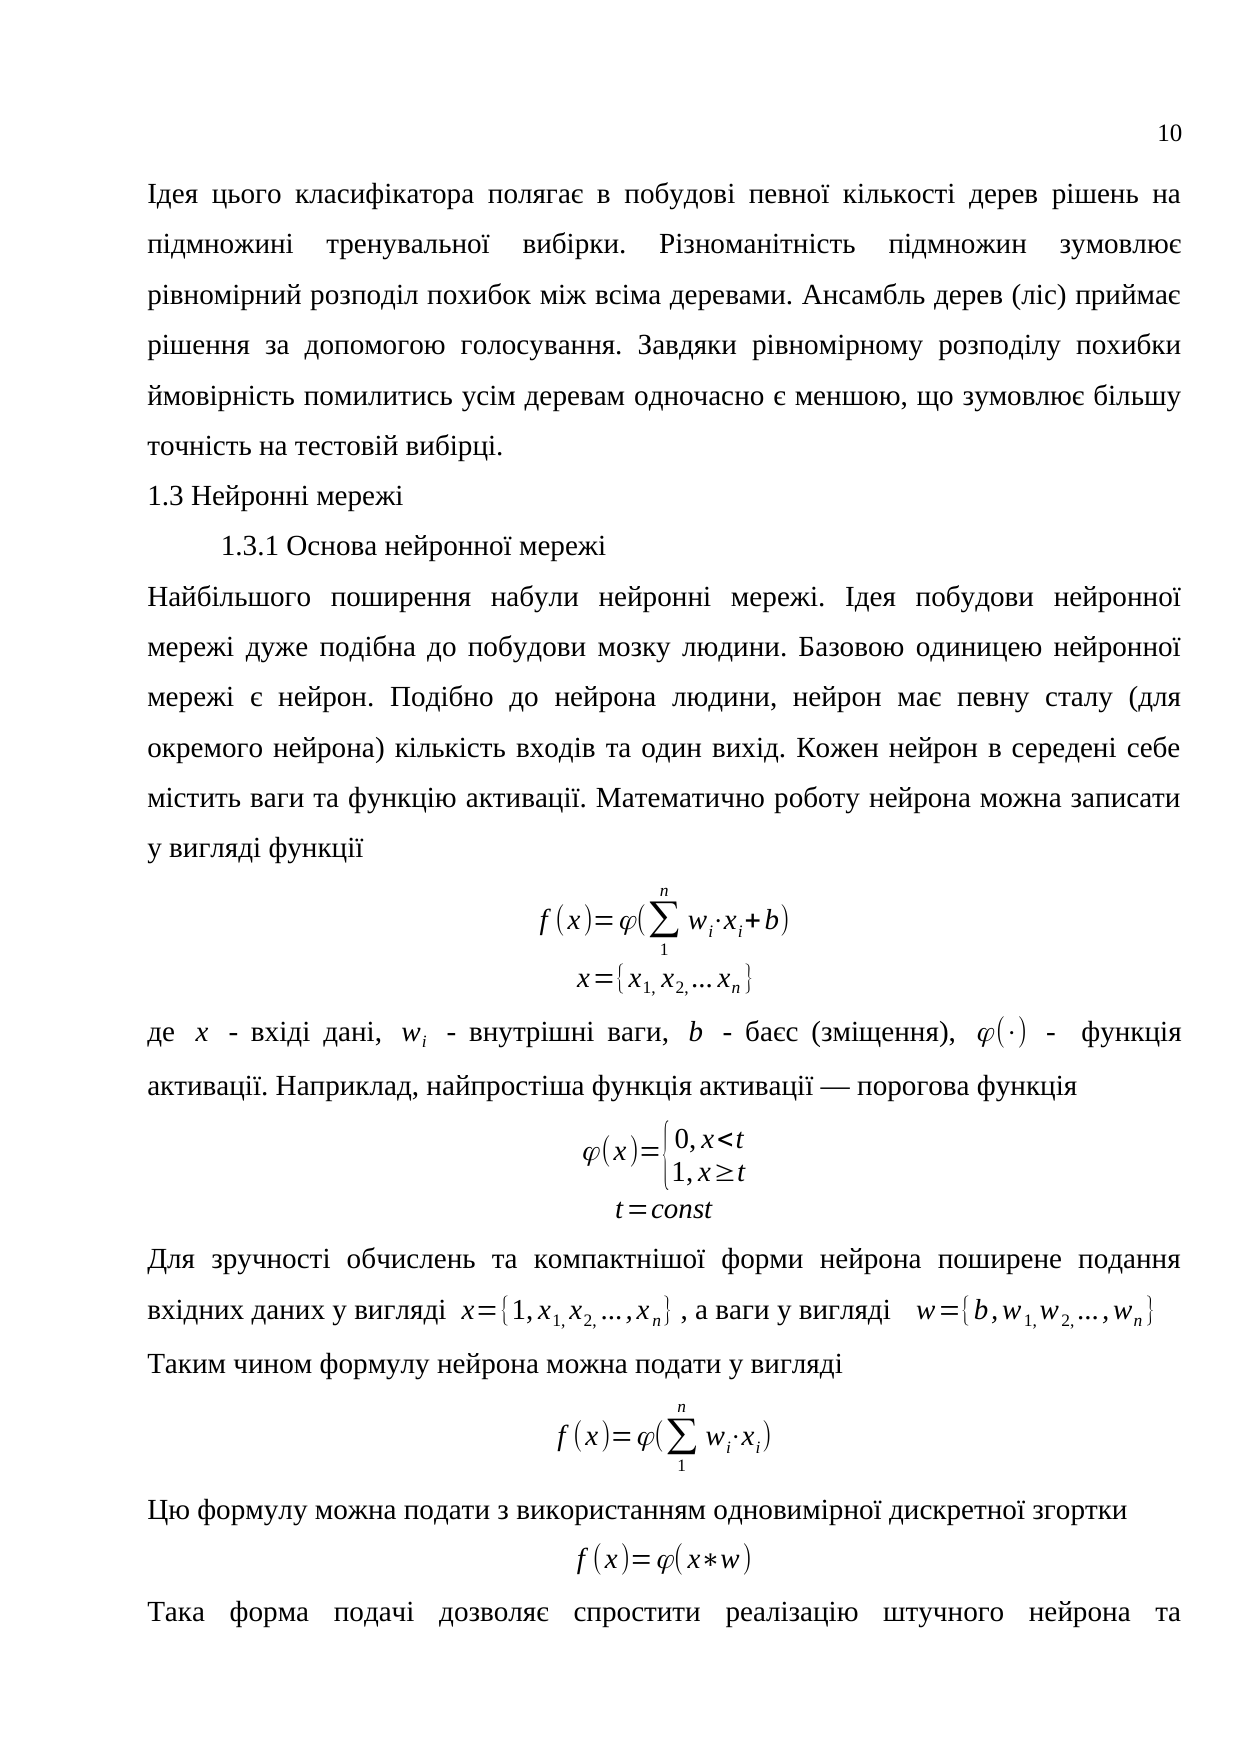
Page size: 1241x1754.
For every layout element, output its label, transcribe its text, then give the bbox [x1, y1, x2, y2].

text де - вхіді дані, - внутрішні ваги, - баєс (зміщення), - функція активації. Наприклад, найпростіша функція активації — порогова функція [147, 1014, 1182, 1102]
subtitle 1.3.1 Основа нейронної мережі [147, 528, 1182, 562]
text Найбільшого поширення набули нейронні мережі. Ідея побудови нейронної мережі дуже подібна до побудови мозку людини. Базовою одиницею нейронної мережі є нейрон. Подібно до нейрона людини, нейрон має певну сталу (для окремого нейрона) кількість входів та один вихід. Кожен нейрон в середені себе містить ваги та функцію активації. Математично роботу нейрона можна записати у вигляді функції [147, 579, 1182, 864]
text Таким чином формулу нейрона можна подати у вигляді [147, 1346, 1182, 1380]
text Цю формулу можна подати з використанням одновимірної дискретної згортки [147, 1492, 1182, 1526]
subtitle 1.3 Нейронні мережі [147, 478, 1182, 512]
text Така форма подачі дозволяє спростити реалізацію штучного нейрона та [147, 1594, 1182, 1627]
text Ідея цього класифікатора полягає в побудові певної кількості дерев рішень на підмножині тренувальної вибірки. Різноманітність підмножин зумовлює рівномірний розподіл похибок між всіма деревами. Ансамбль дерев (ліс) приймає рішення за допомогою голосування. Завдяки рівномірному розподілу похибки ймовірність помилитись усім деревам одночасно є меншою, що зумовлює більшу точність на тестовій вибірці. [147, 176, 1182, 461]
text Для зручності обчислень та компактнішої форми нейрона поширене подання вхідних даних у вигляді , а ваги у вигляді [147, 1241, 1182, 1330]
